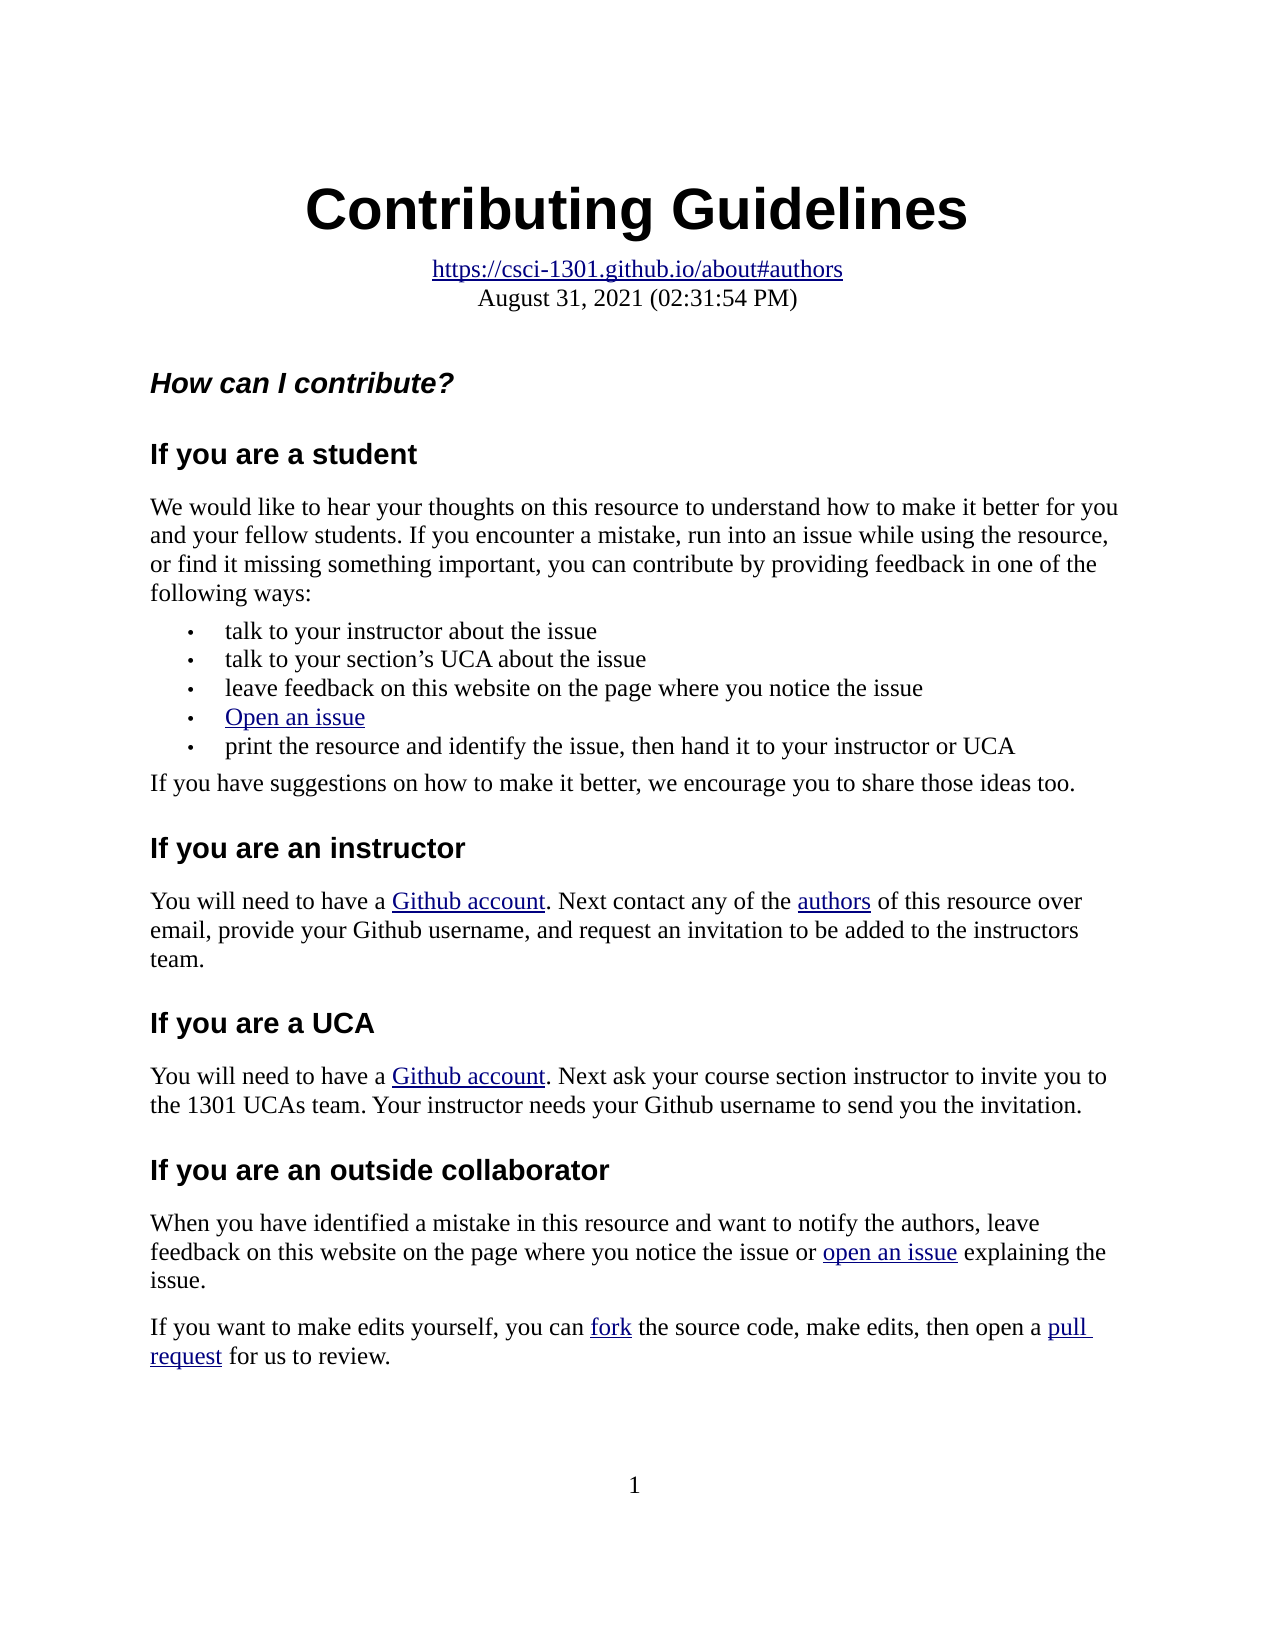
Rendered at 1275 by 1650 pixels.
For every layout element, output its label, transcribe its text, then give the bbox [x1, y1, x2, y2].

list Open an issue [187, 702, 1125, 731]
subtitle If you are an instructor [150, 831, 1125, 865]
list talk to your section’s UCA about the issue [187, 644, 1125, 673]
text You will need to have a Github account. Next ask your course section instructor to invite you to the 1301 UCAs team. Your instructor needs your Github username to send you the invitation. [150, 1061, 1125, 1119]
list talk to your instructor about the issue [187, 616, 1125, 644]
text We would like to hear your thoughts on this resource to understand how to make it better for you and your fellow students. If you encounter a mistake, run into an issue while using the resource, or find it missing something important, you can contribute by providing feedback in one of the following ways: [150, 492, 1125, 607]
text https://csci-1301.github.io/about#authors [150, 254, 1125, 283]
text If you have suggestions on how to make it better, we encourage you to share those ideas too. [150, 768, 1125, 797]
text If you want to make edits yourself, you can fork the source code, make edits, then open a pull request for us to review. [150, 1312, 1125, 1369]
subtitle If you are a student [150, 437, 1125, 470]
text August 31, 2021 (02:31:54 PM) [150, 283, 1125, 312]
subtitle If you are a UCA [150, 1006, 1125, 1040]
subtitle If you are an outside collaborator [150, 1153, 1125, 1186]
text When you have identified a mistake in this resource and want to notify the authors, leave feedback on this website on the page where you notice the issue or open an issue explaining the issue. [150, 1208, 1125, 1294]
list print the resource and identify the issue, then hand it to your instructor or UCA [187, 731, 1125, 759]
subtitle How can I contribute? [150, 366, 1125, 399]
text You will need to have a Github account. Next contact any of the authors of this resource over email, provide your Github username, and request an invitation to be added to the instructors team. [150, 886, 1125, 972]
list leave feedback on this website on the page where you notice the issue [187, 673, 1125, 702]
title Contributing Guidelines [150, 175, 1125, 242]
